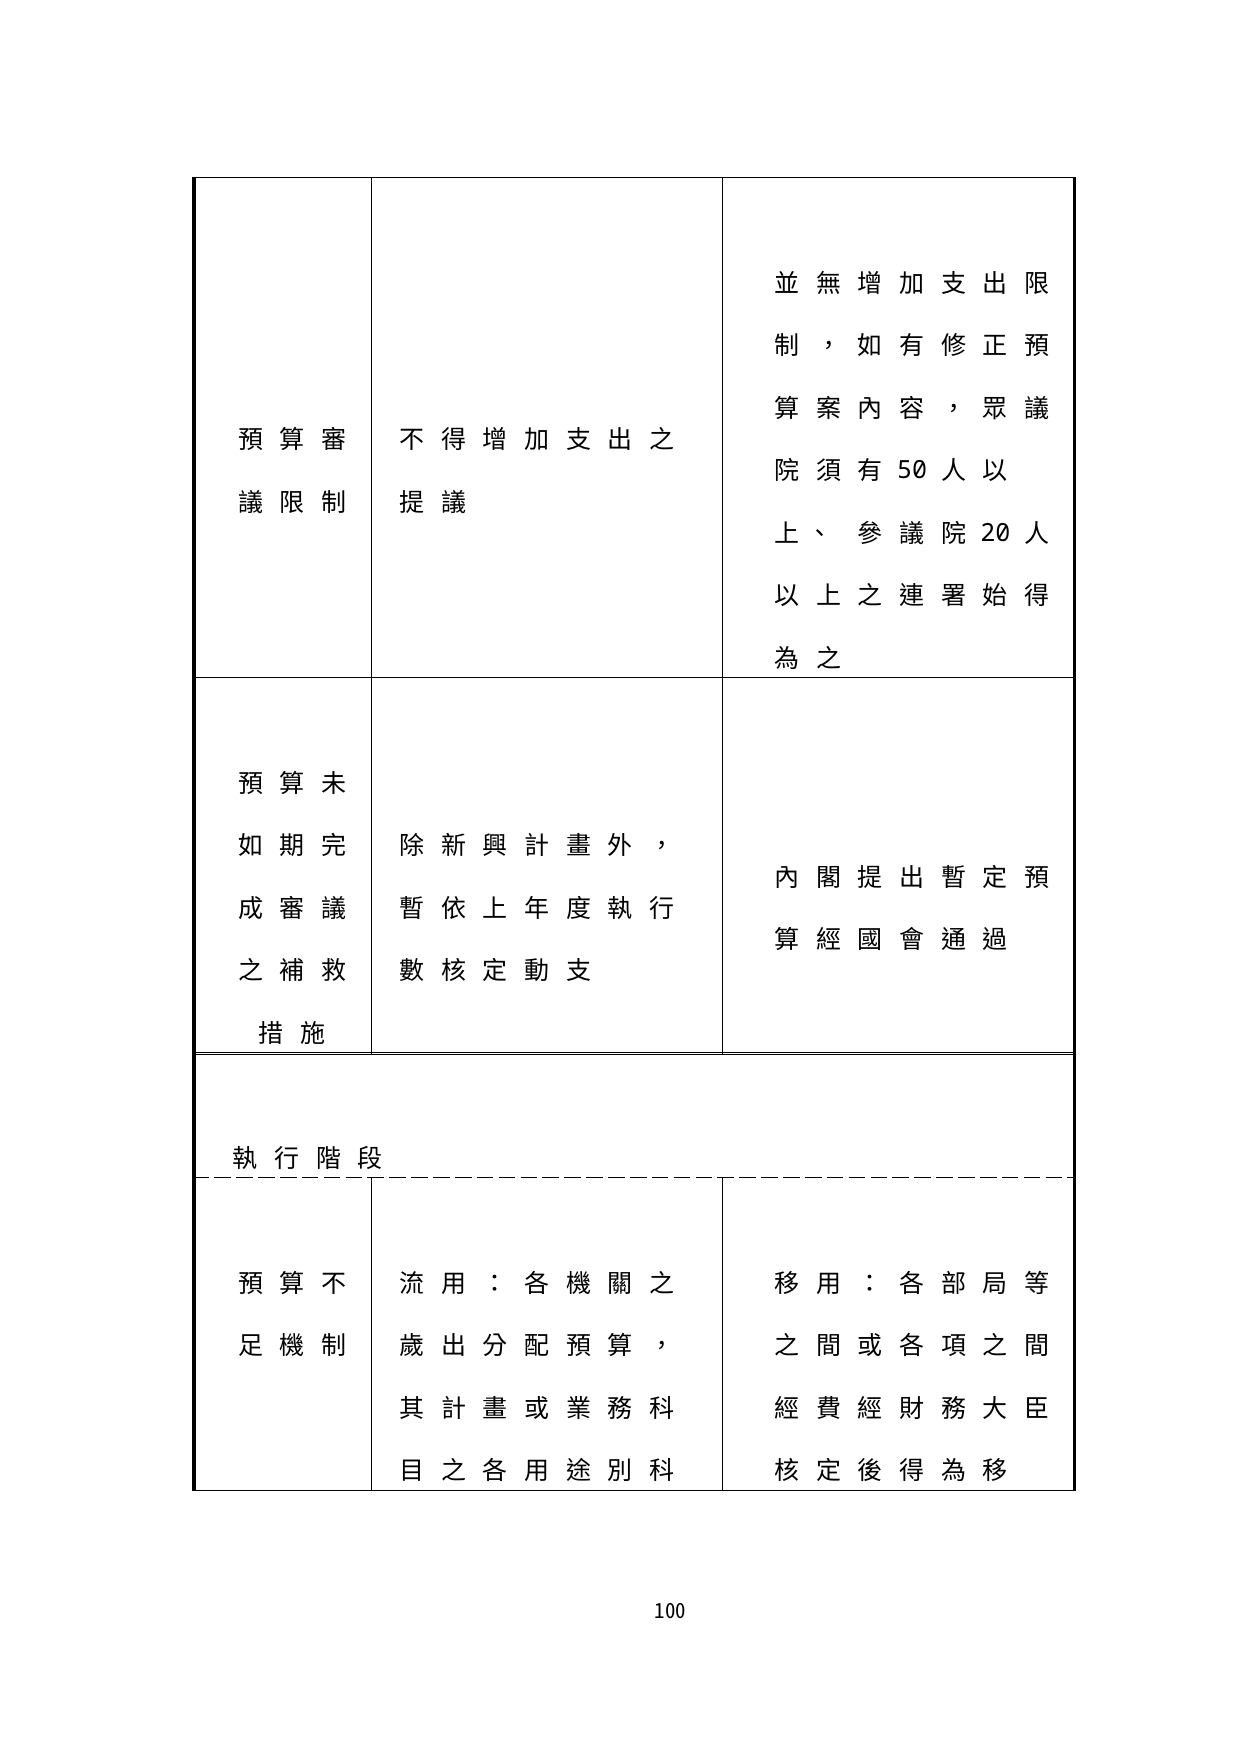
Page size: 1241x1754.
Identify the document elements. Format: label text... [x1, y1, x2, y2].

table_cell 預算審議限制 [196, 178, 371, 677]
table_cell 執行階段 [196, 1055, 1073, 1177]
table_cell 預算未如期完成審議之補救措施 [196, 678, 371, 1052]
table_cell 內閣提出暫定預算經國會通過 [723, 678, 1073, 1052]
table_cell 除新興計畫外，暫依上年度執行數核定動支 [372, 678, 722, 1052]
table_cell 移用：各部局等之間或各項之間經費經財務大臣核定後得為移 [723, 1177, 1073, 1490]
table_cell 不得增加支出之提議 [372, 178, 722, 677]
table_cell 並無增加支出限制，如有修正預算案內容，眾議院須有50人以上、參議院20人以上之連署始得為之 [723, 178, 1073, 677]
table_cell 預算不足機制 [196, 1177, 371, 1490]
table_cell 流用：各機關之歲出分配預算，其計畫或業務科目之各用途別科 [372, 1177, 722, 1490]
